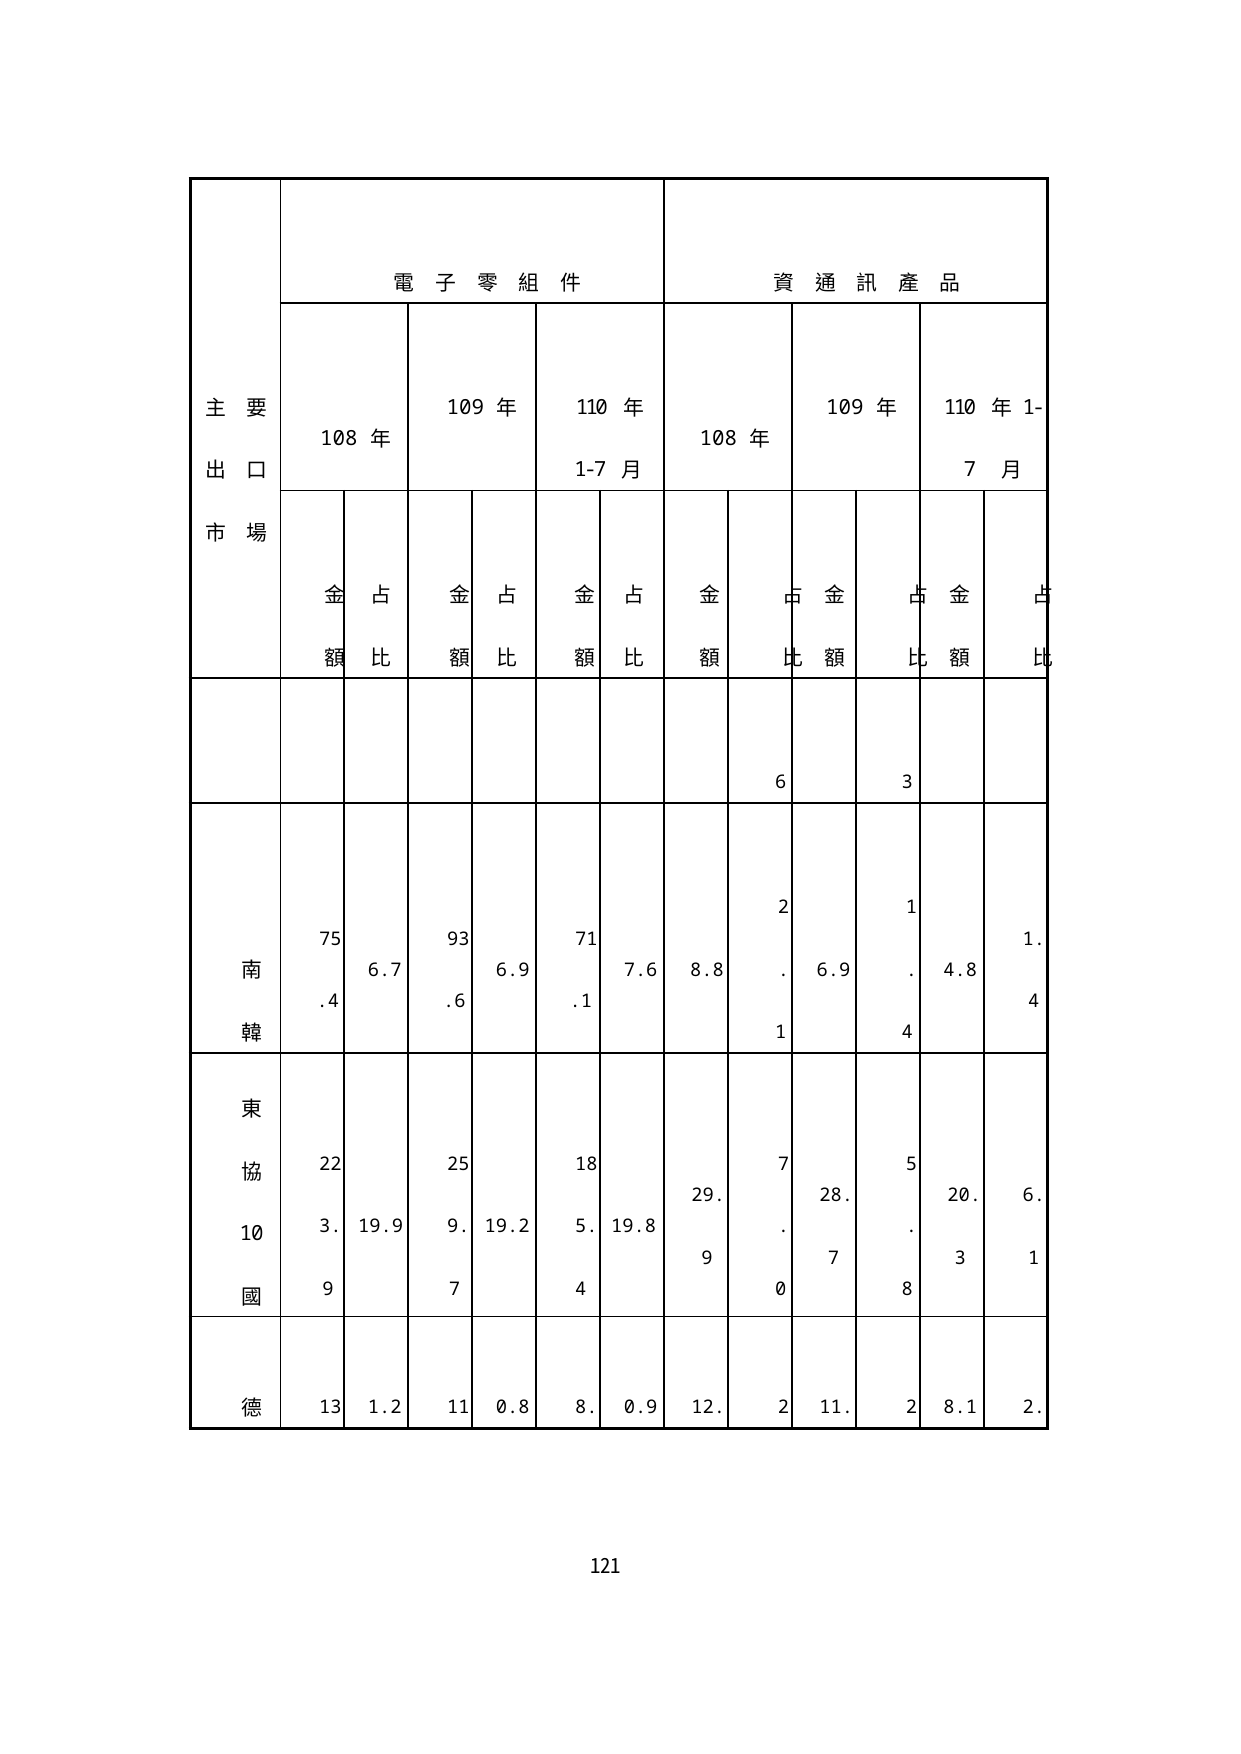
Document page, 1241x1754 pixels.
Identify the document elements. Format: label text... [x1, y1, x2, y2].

table_cell 金額 [793, 491, 855, 677]
table_cell 1.4 [857, 804, 919, 1052]
table_cell 占比 [985, 491, 1046, 677]
table_header 資通訊產品 [665, 180, 1046, 302]
table_cell 金額 [281, 491, 343, 677]
table_cell 金額 [537, 491, 599, 677]
table_cell 2. [985, 1317, 1046, 1427]
table_cell 108年 [281, 304, 407, 490]
table_cell 12. [665, 1317, 727, 1427]
table_cell 19.8 [601, 1054, 663, 1316]
table_cell 6.9 [793, 804, 855, 1052]
table_cell 2 [857, 1317, 919, 1427]
table_cell 109年 [409, 304, 535, 490]
table_cell [985, 679, 1046, 802]
table_cell 13 [281, 1317, 343, 1427]
table_cell 259.7 [409, 1054, 471, 1316]
table_cell 8. [537, 1317, 599, 1427]
table_cell 29.9 [665, 1054, 727, 1316]
table_cell 0.9 [601, 1317, 663, 1427]
table_cell 2.1 [729, 804, 791, 1052]
table_cell 3 [857, 679, 919, 802]
table_cell [537, 679, 599, 802]
table_cell 1.4 [985, 804, 1046, 1052]
table_cell 20.3 [921, 1054, 983, 1316]
table_header 電子零組件 [281, 180, 663, 302]
table_cell 德 [192, 1317, 280, 1427]
table_cell 19.9 [345, 1054, 407, 1316]
table_cell 占比 [345, 491, 407, 677]
table_cell 金額 [409, 491, 471, 677]
table_cell [192, 679, 280, 802]
table_cell 110年1-7月 [537, 304, 663, 490]
table_cell 109年 [793, 304, 919, 490]
table_cell 東協10國 [192, 1054, 280, 1316]
table_header 主要 出口市場 [192, 180, 280, 677]
table_cell 185.4 [537, 1054, 599, 1316]
table_cell 8.1 [921, 1317, 983, 1427]
table_cell 金額 [665, 491, 727, 677]
table_cell 占比 [473, 491, 535, 677]
table_cell [473, 679, 535, 802]
table_cell 71.1 [537, 804, 599, 1052]
table_cell 223.9 [281, 1054, 343, 1316]
table_cell [345, 679, 407, 802]
table_cell 6.7 [345, 804, 407, 1052]
table_cell 11. [793, 1317, 855, 1427]
table_cell 南韓 [192, 804, 280, 1052]
table_cell 7.6 [601, 804, 663, 1052]
table_cell [793, 679, 855, 802]
table_cell 占比 [729, 491, 791, 677]
table_cell 5.8 [857, 1054, 919, 1316]
table_cell [665, 679, 727, 802]
table_cell 6 [729, 679, 791, 802]
table_cell [409, 679, 471, 802]
table_cell 6.9 [473, 804, 535, 1052]
table_cell 108年 [665, 304, 791, 490]
table_cell 0.8 [473, 1317, 535, 1427]
table_cell 占比 [857, 491, 919, 677]
table_cell 1.2 [345, 1317, 407, 1427]
table_cell 28.7 [793, 1054, 855, 1316]
table_cell 93.6 [409, 804, 471, 1052]
table_cell 4.8 [921, 804, 983, 1052]
table_cell 占比 [601, 491, 663, 677]
table_cell [281, 679, 343, 802]
table_cell 2 [729, 1317, 791, 1427]
table_cell [921, 679, 983, 802]
table_cell 8.8 [665, 804, 727, 1052]
table_cell 75.4 [281, 804, 343, 1052]
table_cell 19.2 [473, 1054, 535, 1316]
table_cell 金額 [921, 491, 983, 677]
table_cell 6.1 [985, 1054, 1046, 1316]
table_cell 7.0 [729, 1054, 791, 1316]
table_cell 110年1-7月 [921, 304, 1046, 490]
table_cell [601, 679, 663, 802]
table_cell 11 [409, 1317, 471, 1427]
